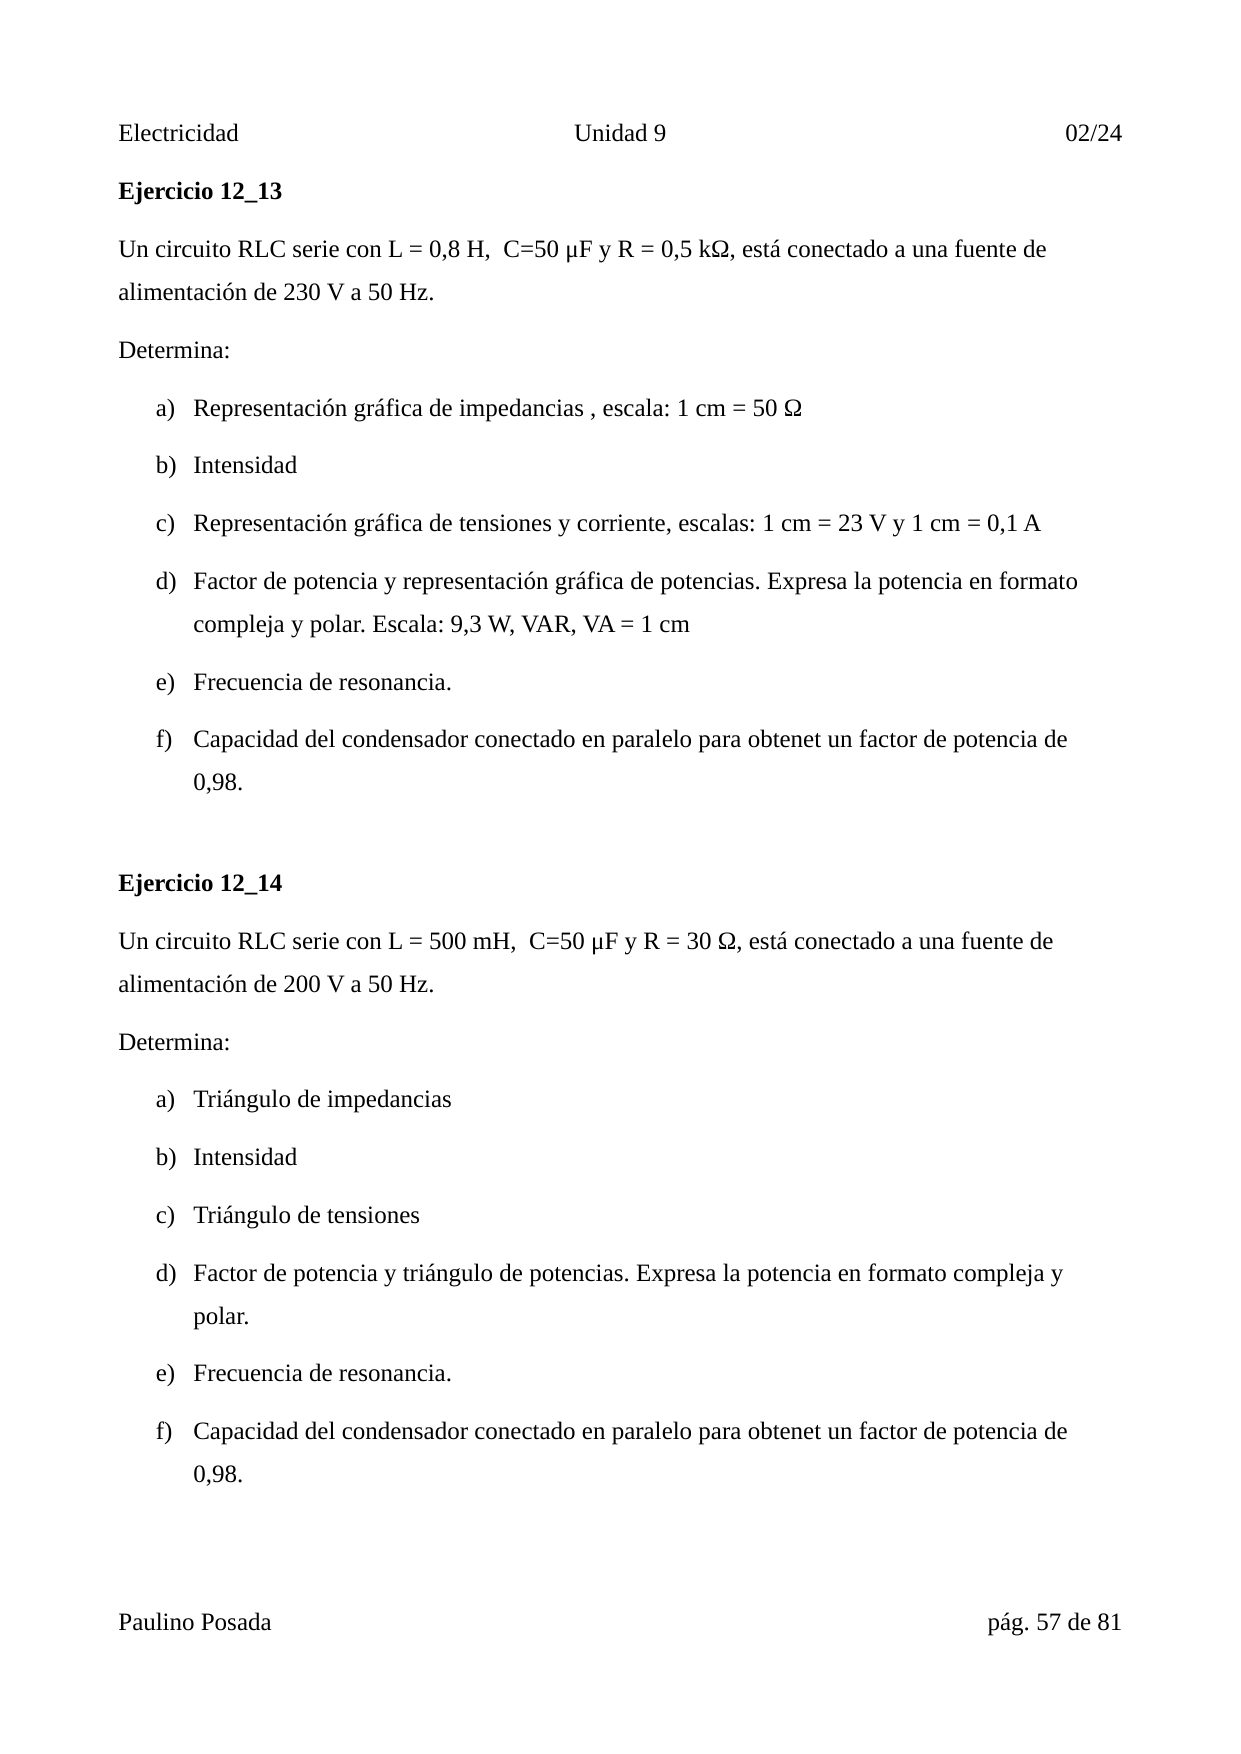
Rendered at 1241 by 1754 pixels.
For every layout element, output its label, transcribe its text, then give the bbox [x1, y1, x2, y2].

list Factor de potencia y representación gráfica de potencias. Expresa la potencia en formato compleja y polar. Escala: 9,3 W, VAR, VA = 1 cm [156, 566, 1122, 638]
list Representación gráfica de impedancias , escala: 1 cm = 50 Ω [156, 393, 1122, 421]
list Factor de potencia y triángulo de potencias. Expresa la potencia en formato compleja y polar. [156, 1258, 1122, 1329]
text Determina: [118, 1027, 1122, 1056]
list Frecuencia de resonancia. [156, 667, 1122, 695]
list Capacidad del condensador conectado en paralelo para obtenet un factor de potencia de 0,98. [156, 724, 1122, 796]
text Determina: [118, 335, 1122, 364]
list Triángulo de impedancias [156, 1084, 1122, 1113]
list Intensidad [156, 450, 1122, 479]
list Triángulo de tensiones [156, 1200, 1122, 1229]
text Ejercicio 12_13 [118, 176, 1122, 205]
text Ejercicio 12_14 [118, 868, 1122, 897]
text Un circuito RLC serie con L = 500 mH, C=50 μF y R = 30 Ω, está conectado a una fuente de alimentación de 200 V a 50 Hz. [118, 926, 1122, 998]
list Intensidad [156, 1142, 1122, 1171]
list Capacidad del condensador conectado en paralelo para obtenet un factor de potencia de 0,98. [156, 1416, 1122, 1488]
list Representación gráfica de tensiones y corriente, escalas: 1 cm = 23 V y 1 cm = 0,1 A [156, 508, 1122, 537]
list Frecuencia de resonancia. [156, 1358, 1122, 1387]
text Un circuito RLC serie con L = 0,8 H, C=50 μF y R = 0,5 kΩ, está conectado a una fuente de alimentación de 230 V a 50 Hz. [118, 234, 1122, 306]
